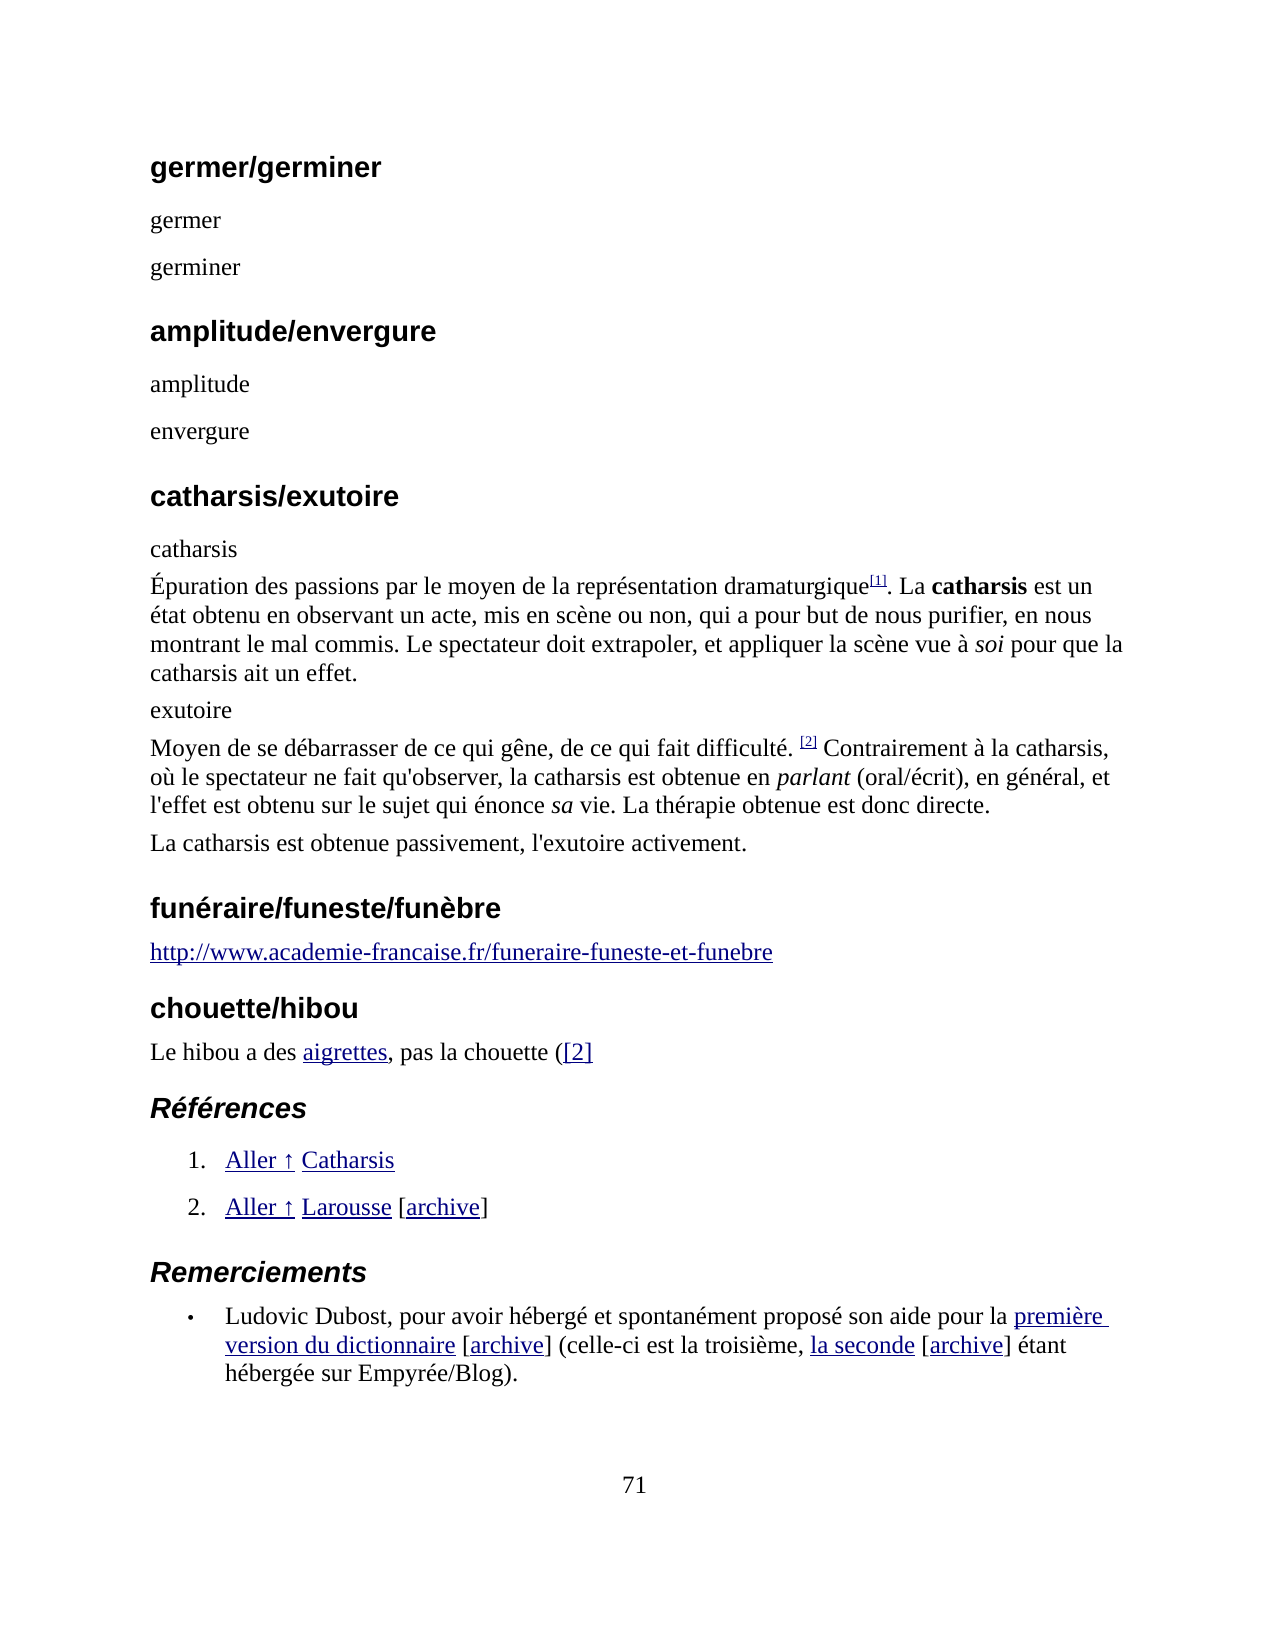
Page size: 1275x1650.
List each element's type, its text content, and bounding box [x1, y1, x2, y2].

text germiner [150, 252, 1125, 280]
subtitle germer/germiner [150, 150, 1125, 183]
subtitle chouette/hibou [150, 991, 1125, 1024]
subtitle catharsis/exutoire [150, 479, 1125, 512]
list Aller ↑ Larousse [archive] [187, 1192, 1125, 1221]
text Épuration des passions par le moyen de la représentation dramaturgique[1]. La catharsis est un état obtenu en observant un acte, mis en scène ou non, qui a pour but de nous purifier, en nous montrant le mal commis. Le spectateur doit extrapoler, et appliquer la scène vue à soi pour que la catharsis ait un effet. [150, 571, 1125, 686]
subtitle funéraire/funeste/funèbre [150, 891, 1125, 924]
subtitle Références [150, 1091, 1125, 1124]
text catharsis [150, 534, 1125, 562]
text germer [150, 205, 1125, 234]
text envergure [150, 416, 1125, 445]
text Le hibou a des aigrettes, pas la chouette ([2] [150, 1037, 1125, 1066]
text Moyen de se débarrasser de ce qui gêne, de ce qui fait difficulté. [2] Contrairement à la catharsis, où le spectateur ne fait qu'observer, la catharsis est obtenue en parlant (oral/écrit), en général, et l'effet est obtenu sur le sujet qui énonce sa vie. La thérapie obtenue est donc directe. [150, 733, 1125, 819]
list Ludovic Dubost, pour avoir hébergé et spontanément proposé son aide pour la première version du dictionnaire [archive] (celle-ci est la troisième, la seconde [archive] étant hébergée sur Empyrée/Blog). [187, 1301, 1125, 1387]
text exutoire [150, 695, 1125, 724]
subtitle amplitude/envergure [150, 314, 1125, 348]
text http://www.academie-francaise.fr/funeraire-funeste-et-funebre [150, 937, 1125, 966]
text La catharsis est obtenue passivement, l'exutoire activement. [150, 828, 1125, 857]
list Aller ↑ Catharsis [187, 1146, 1125, 1174]
subtitle Remerciements [150, 1255, 1125, 1288]
text amplitude [150, 369, 1125, 398]
